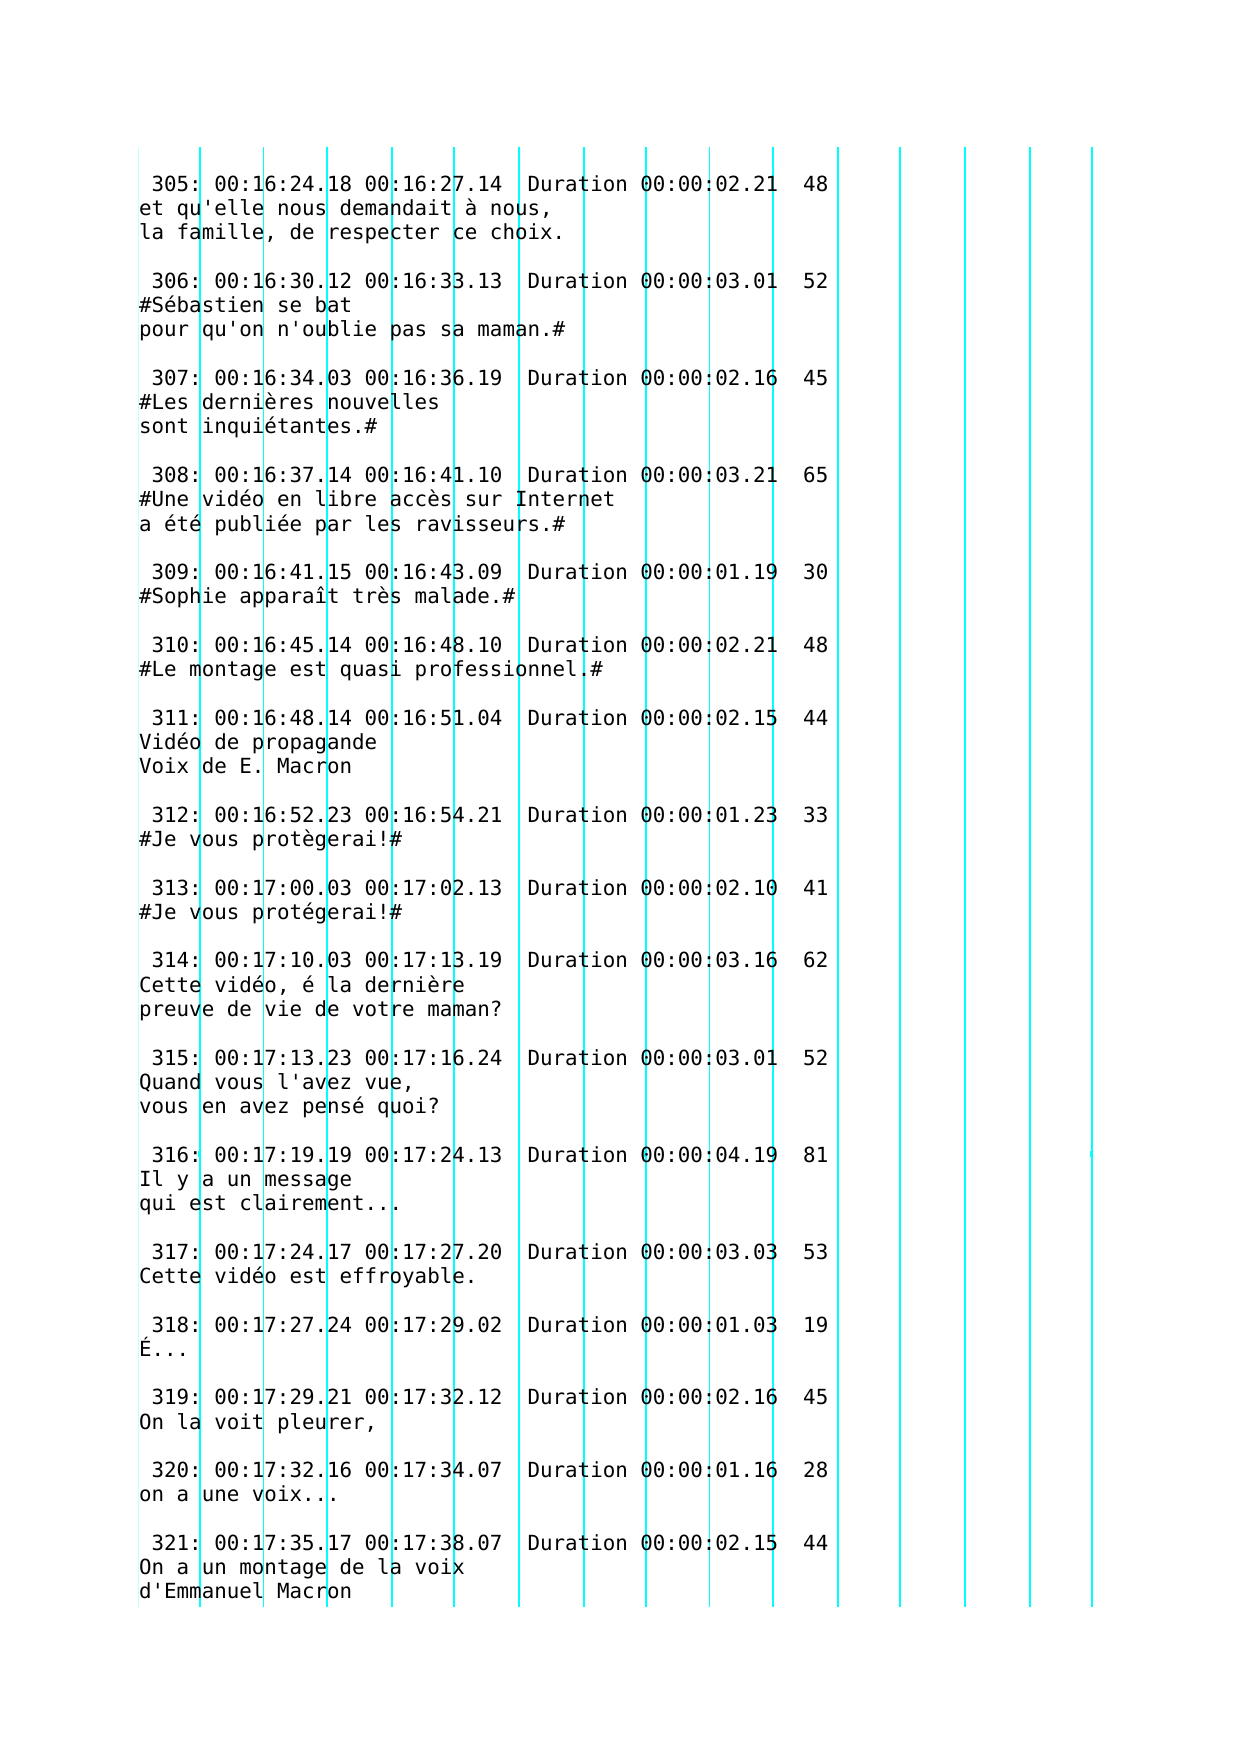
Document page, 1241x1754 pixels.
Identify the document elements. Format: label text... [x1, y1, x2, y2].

text 314: 00:17:10.03 00:17:13.19 Duration 00:00:03.16 62 [139, 948, 1101, 973]
text Cette vidéo est effroyable. [139, 1264, 1101, 1288]
text É... [139, 1337, 1101, 1361]
text #Sophie apparaît très malade.# [139, 584, 1101, 609]
text 313: 00:17:00.03 00:17:02.13 Duration 00:00:02.10 41 [139, 876, 1101, 900]
text Quand vous l'avez vue, [139, 1070, 1101, 1094]
text d'Emmanuel Macron [139, 1579, 1101, 1604]
text On la voit pleurer, [139, 1410, 1101, 1434]
text 308: 00:16:37.14 00:16:41.10 Duration 00:00:03.21 65 [139, 463, 1101, 487]
text 307: 00:16:34.03 00:16:36.19 Duration 00:00:02.16 45 [139, 366, 1101, 390]
text pour qu'on n'oublie pas sa maman.# [139, 317, 1101, 342]
text 317: 00:17:24.17 00:17:27.20 Duration 00:00:03.03 53 [139, 1240, 1101, 1264]
text et qu'elle nous demandait à nous, [139, 196, 1101, 220]
text on a une voix... [139, 1482, 1101, 1507]
text 309: 00:16:41.15 00:16:43.09 Duration 00:00:01.19 30 [139, 560, 1101, 584]
picture [138, 147, 1102, 1607]
text #Je vous protégerai!# [139, 900, 1101, 924]
text 319: 00:17:29.21 00:17:32.12 Duration 00:00:02.16 45 [139, 1385, 1101, 1410]
text 316: 00:17:19.19 00:17:24.13 Duration 00:00:04.19 81 [139, 1143, 1101, 1167]
text 306: 00:16:30.12 00:16:33.13 Duration 00:00:03.01 52 [139, 269, 1101, 293]
text qui est clairement... [139, 1191, 1101, 1216]
text 310: 00:16:45.14 00:16:48.10 Duration 00:00:02.21 48 [139, 633, 1101, 657]
text 321: 00:17:35.17 00:17:38.07 Duration 00:00:02.15 44 [139, 1531, 1101, 1555]
text On a un montage de la voix [139, 1555, 1101, 1579]
text la famille, de respecter ce choix. [139, 220, 1101, 245]
text 305: 00:16:24.18 00:16:27.14 Duration 00:00:02.21 48 [139, 172, 1101, 196]
text #Je vous protègerai!# [139, 827, 1101, 851]
text vous en avez pensé quoi? [139, 1094, 1101, 1118]
text #Sébastien se bat [139, 293, 1101, 317]
text Cette vidéo, é la dernière [139, 973, 1101, 997]
text 320: 00:17:32.16 00:17:34.07 Duration 00:00:01.16 28 [139, 1458, 1101, 1482]
text Voix de E. Macron [139, 754, 1101, 779]
text 312: 00:16:52.23 00:16:54.21 Duration 00:00:01.23 33 [139, 803, 1101, 827]
text 318: 00:17:27.24 00:17:29.02 Duration 00:00:01.03 19 [139, 1313, 1101, 1337]
text 315: 00:17:13.23 00:17:16.24 Duration 00:00:03.01 52 [139, 1046, 1101, 1070]
text #Une vidéo en libre accès sur Internet [139, 487, 1101, 512]
text sont inquiétantes.# [139, 414, 1101, 439]
text a été publiée par les ravisseurs.# [139, 512, 1101, 536]
text 311: 00:16:48.14 00:16:51.04 Duration 00:00:02.15 44 [139, 706, 1101, 730]
text Vidéo de propagande [139, 730, 1101, 754]
text Il y a un message [139, 1167, 1101, 1191]
text preuve de vie de votre maman? [139, 997, 1101, 1021]
text #Le montage est quasi professionnel.# [139, 657, 1101, 682]
text #Les dernières nouvelles [139, 390, 1101, 414]
